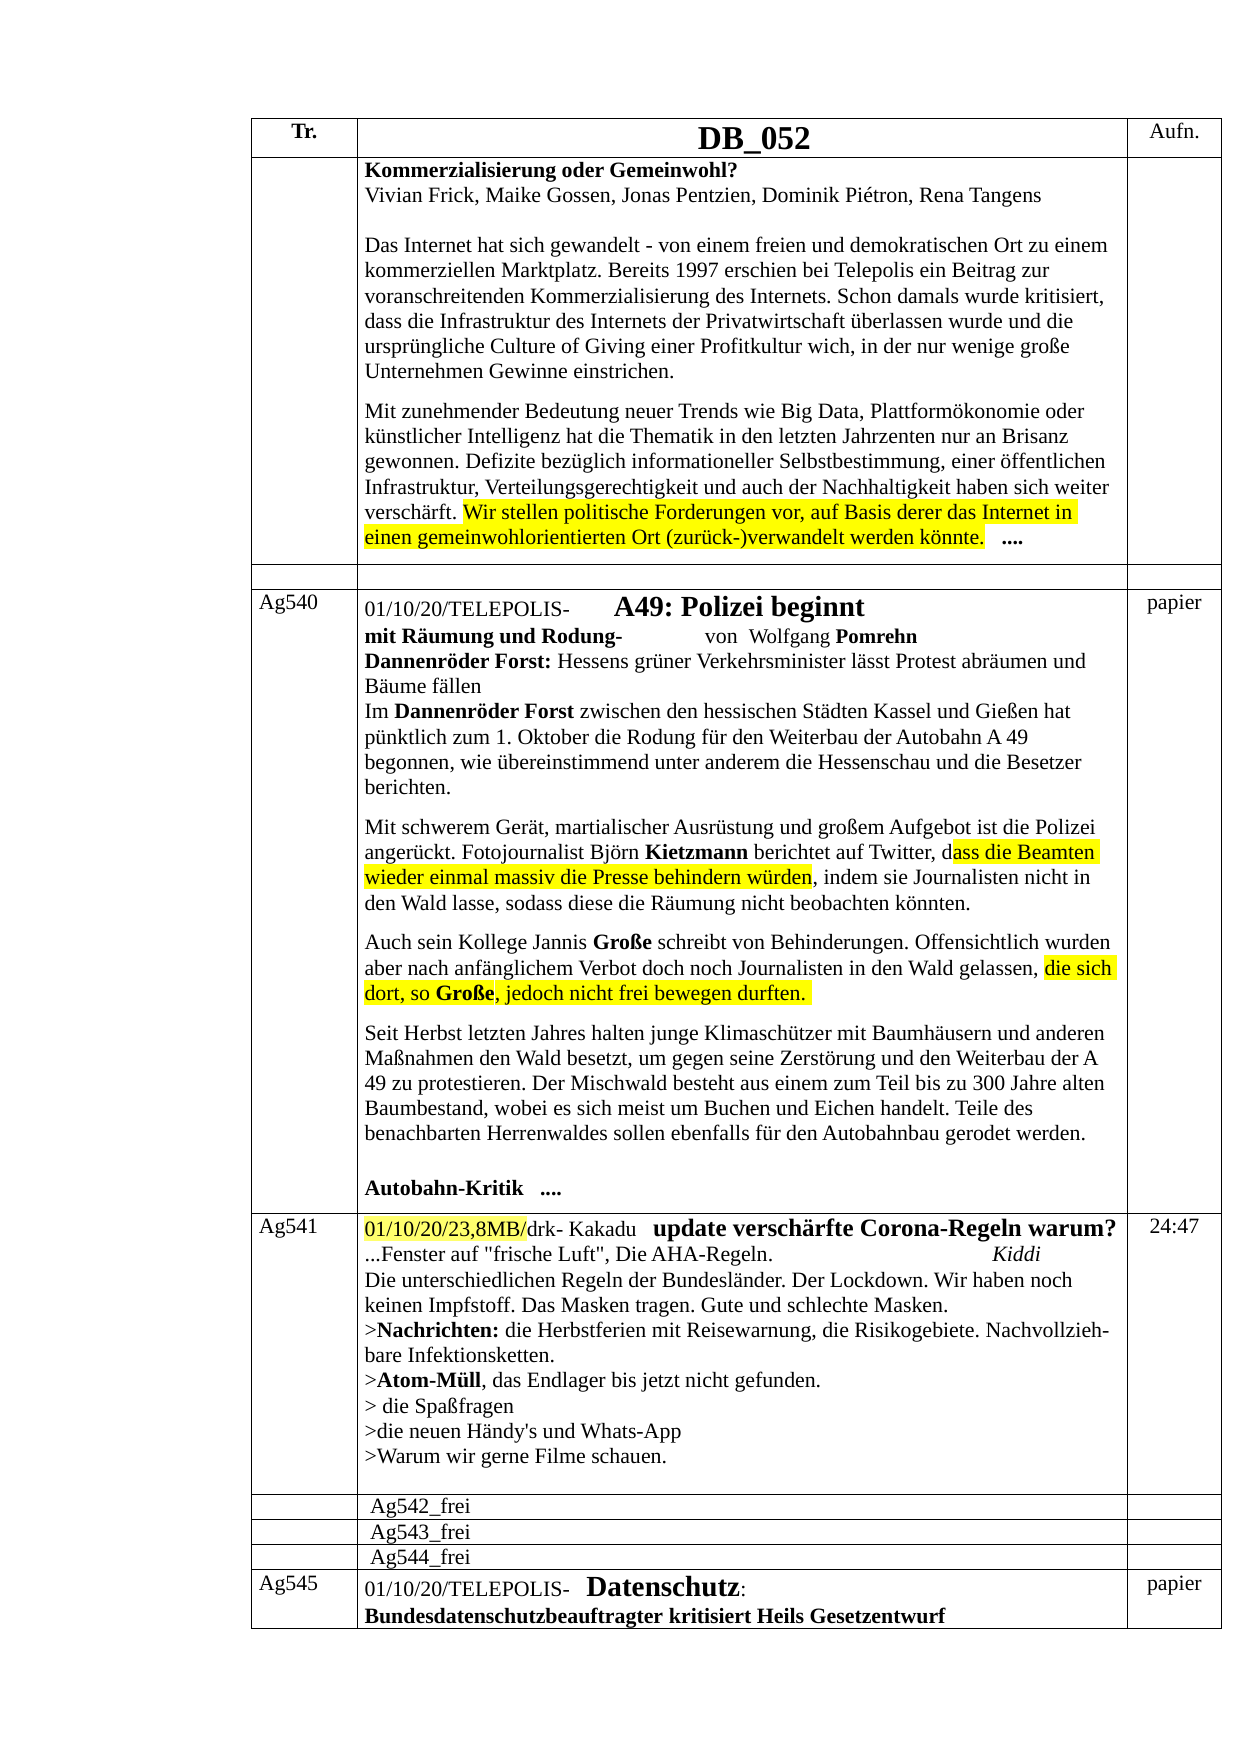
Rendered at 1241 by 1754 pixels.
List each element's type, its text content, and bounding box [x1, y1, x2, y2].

table_cell [1128, 1545, 1221, 1569]
table_header Aufn. [1128, 119, 1221, 157]
table_cell [252, 565, 357, 589]
table_header ­Tr. [252, 119, 357, 157]
table_header DB_052 [358, 119, 1127, 157]
table_cell 01/10/20/TELEPOLIS- A49: Polizei beginnt mit Räumung und Rodung- von Wolfgang Pomrehn Dannenröder Forst: Hessens grüner Verkehrsminister lässt Protest abräumen und Bäume fällen Im Dannenröder Forst zwischen den hessischen Städten Kassel und Gießen hat pünktlich zum 1. Oktober die Rodung für den Weiterbau der Autobahn A 49 begonnen, wie übereinstimmend unter anderem die Hessenschau und die Besetzer berichten. Mit schwerem Gerät, martialischer Ausrüstung und großem Aufgebot ist die Polizei angerückt. Fotojournalist Björn Kietzmann berichtet auf Twitter, dass die Beamten wieder einmal massiv die Presse behindern würden, indem sie Journalisten nicht in den Wald lasse, sodass diese die Räumung nicht beobachten könnten. Auch sein Kollege Jannis Große schreibt von Behinderungen. Offensichtlich wurden aber nach anfänglichem Verbot doch noch Journalisten in den Wald gelassen, die sich dort, so Große, jedoch nicht frei bewegen durften. Seit Herbst letzten Jahres halten junge Klimaschützer mit Baumhäusern und anderen Maßnahmen den Wald besetzt, um gegen seine Zerstörung und den Weiterbau der A 49 zu protestieren. Der Mischwald besteht aus einem zum Teil bis zu 300 Jahre alten Baumbestand, wobei es sich meist um Buchen und Eichen handelt. Teile des benachbarten Herrenwaldes sollen ebenfalls für den Autobahnbau gerodet werden. Autobahn-Kritik .... [358, 590, 1127, 1212]
table_cell papier [1128, 590, 1221, 1212]
table_cell [1128, 1495, 1221, 1519]
table_cell Ag545 [252, 1570, 357, 1628]
table_cell 01/10/20/TELEPOLIS- Datenschutz: Bundesdatenschutzbeauftragter kritisiert Heils Gesetzentwurf [358, 1570, 1127, 1628]
table_cell Kommerzialisierung oder Gemeinwohl? Vivian Frick, Maike Gossen, Jonas Pentzien, Dominik Piétron, Rena Tangens Das Internet hat sich gewandelt - von einem freien und demokratischen Ort zu einem kommerziellen Marktplatz. Bereits 1997 erschien bei Telepolis ein Beitrag zur voranschreitenden Kommerzialisierung des Internets. Schon damals wurde kritisiert, dass die Infrastruktur des Internets der Privatwirtschaft überlassen wurde und die ursprüngliche Culture of Giving einer Profitkultur wich, in der nur wenige große Unternehmen Gewinne einstrichen. Mit zunehmender Bedeutung neuer Trends wie Big Data, Plattformökonomie oder künstlicher Intelligenz hat die Thematik in den letzten Jahrzenten nur an Brisanz gewonnen. Defizite bezüglich informationeller Selbstbestimmung, einer öffentlichen Infrastruktur, Verteilungsgerechtigkeit und auch der Nachhaltigkeit haben sich weiter verschärft. Wir stellen politische Forderungen vor, auf Basis derer das Internet in einen gemeinwohlorientierten Ort (zurück-)verwandelt werden könnte. .... [358, 158, 1127, 564]
table_cell [252, 1520, 357, 1544]
table_cell Ag540 [252, 590, 357, 1212]
table_cell [1128, 1520, 1221, 1544]
table_cell Ag541 [252, 1214, 357, 1493]
table_cell [252, 1545, 357, 1569]
table_cell [1128, 565, 1221, 589]
table_cell [1128, 158, 1221, 564]
table_cell Ag544_frei [358, 1545, 1127, 1569]
table_cell [252, 158, 357, 564]
table_cell [358, 565, 1127, 589]
table_cell [252, 1495, 357, 1519]
table_cell papier [1128, 1570, 1221, 1628]
table_cell Ag543_frei [358, 1520, 1127, 1544]
table_cell 24:47 [1128, 1214, 1221, 1493]
table_cell Ag542_frei [358, 1495, 1127, 1519]
table_cell 01/10/20/23,8MB/drk- Kakadu update verschärfte Corona-Regeln warum? ...Fenster auf "frische Luft", Die AHA-Regeln. Kiddi Die unterschiedlichen Regeln der Bundesländer. Der Lockdown. Wir haben noch keinen Impfstoff. Das Masken tragen. Gute und schlechte Masken. >Nachrichten: die Herbstferien mit Reisewarnung, die Risikogebiete. Nachvollzieh-bare Infektionsketten. >Atom-Müll, das Endlager bis jetzt nicht gefunden. > die Spaßfragen >die neuen Händy's und Whats-App >Warum wir gerne Filme schauen. [358, 1214, 1127, 1493]
